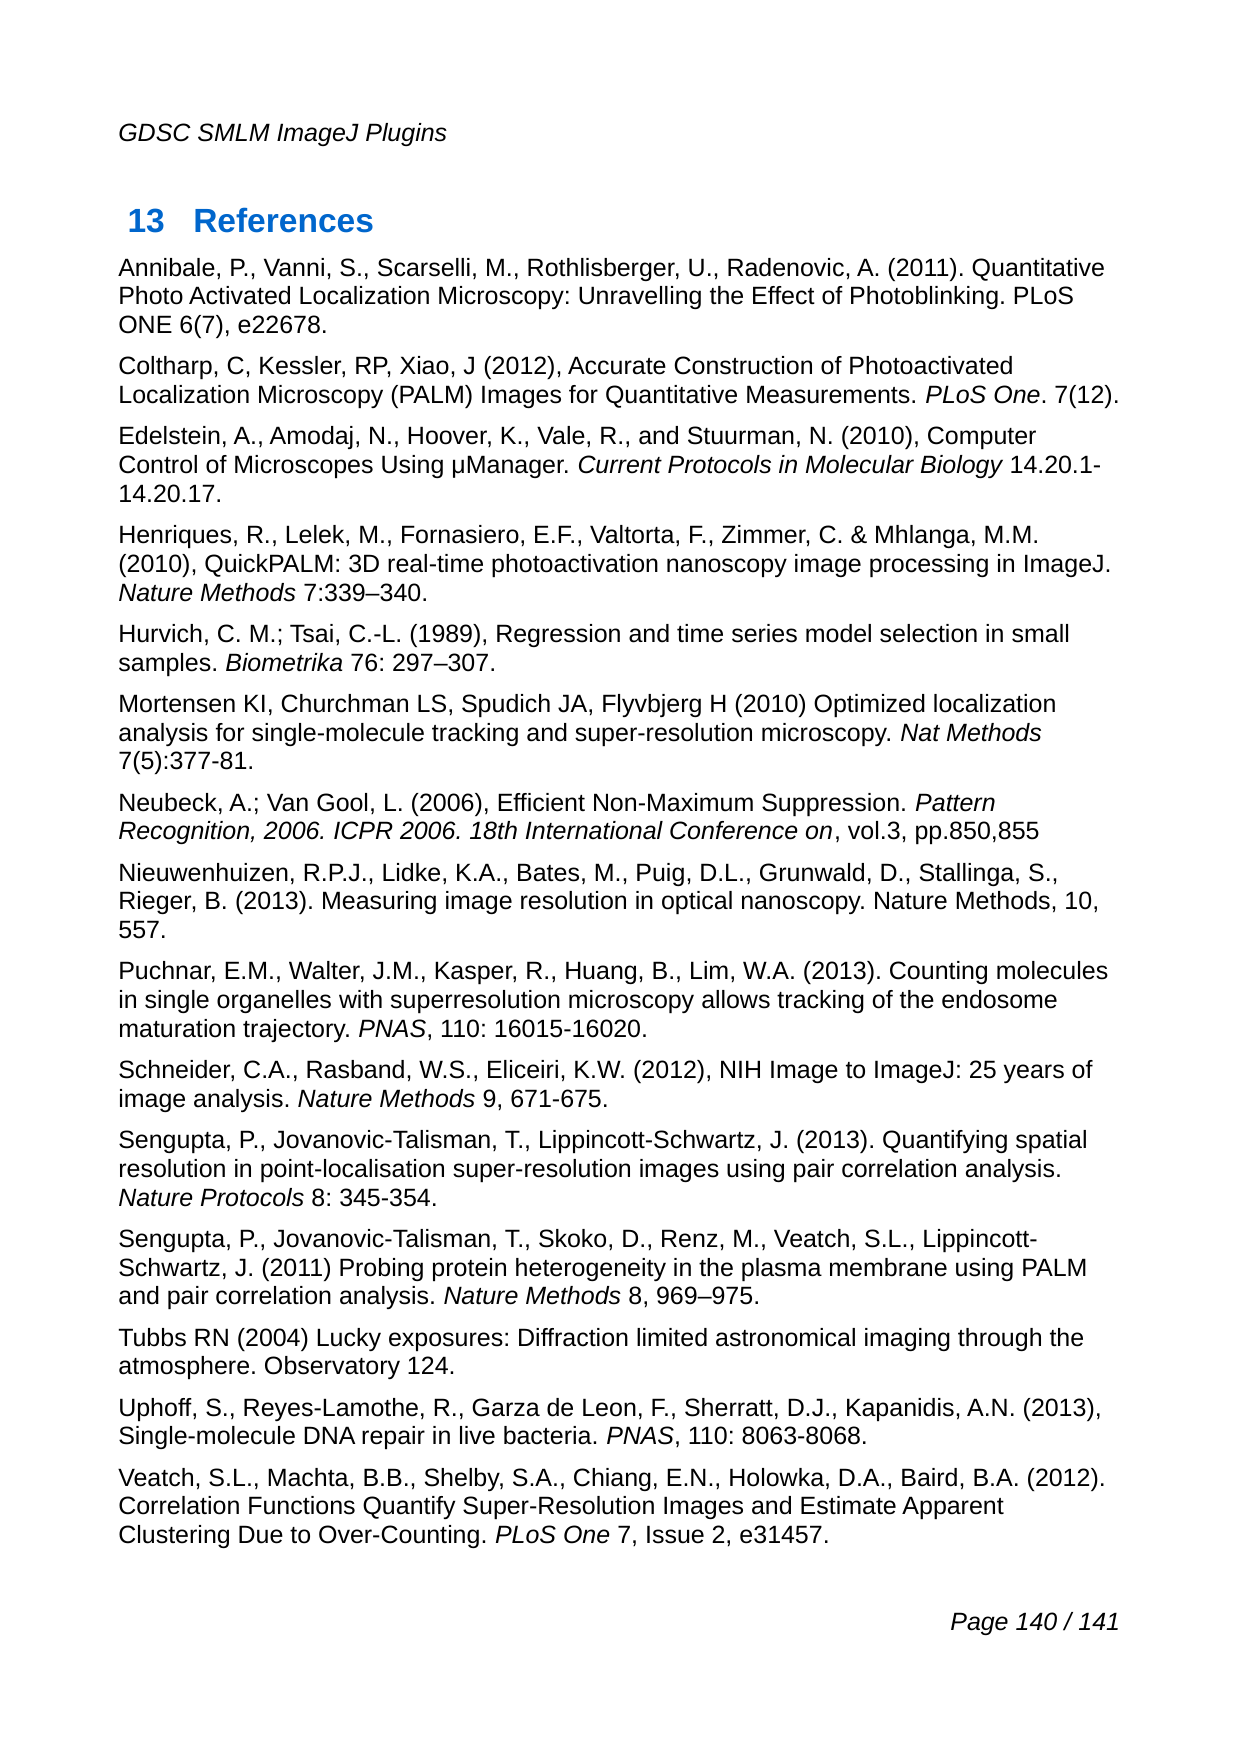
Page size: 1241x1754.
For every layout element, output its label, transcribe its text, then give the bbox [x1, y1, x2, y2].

text Coltharp, C, Kessler, RP, Xiao, J (2012), Accurate Construction of Photoactivated Localization Microscopy (PALM) Images for Quantitative Measurements. PLoS One. 7(12). [118, 351, 1122, 409]
text Veatch, S.L., Machta, B.B., Shelby, S.A., Chiang, E.N., Holowka, D.A., Baird, B.A. (2012). Correlation Functions Quantify Super-Resolution Images and Estimate Apparent Clustering Due to Over-Counting. PLoS One 7, Issue 2, e31457. [118, 1462, 1122, 1549]
text Edelstein, A., Amodaj, N., Hoover, K., Vale, R., and Stuurman, N. (2010), Computer Control of Microscopes Using μManager. Current Protocols in Molecular Biology 14.20.1-14.20.17. [118, 421, 1122, 507]
text Schneider, C.A., Rasband, W.S., Eliceiri, K.W. (2012), NIH Image to ImageJ: 25 years of image analysis. Nature Methods 9, 671-675. [118, 1055, 1122, 1112]
text Hurvich, C. M.; Tsai, C.-L. (1989), Regression and time series model selection in small samples. Biometrika 76: 297–307. [118, 619, 1122, 676]
text Uphoff, S., Reyes-Lamothe, R., Garza de Leon, F., Sherratt, D.J., Kapanidis, A.N. (2013), Single-molecule DNA repair in live bacteria. PNAS, 110: 8063-8068. [118, 1392, 1122, 1450]
text Henriques, R., Lelek, M., Fornasiero, E.F., Valtorta, F., Zimmer, C. & Mhlanga, M.M. (2010), QuickPALM: 3D real-time photoactivation nanoscopy image processing in ImageJ. Nature Methods 7:339–340. [118, 520, 1122, 606]
text Puchnar, E.M., Walter, J.M., Kasper, R., Huang, B., Lim, W.A. (2013). Counting molecules in single organelles with superresolution microscopy allows tracking of the endosome maturation trajectory. PNAS, 110: 16015-16020. [118, 956, 1122, 1042]
text Sengupta, P., Jovanovic-Talisman, T., Lippincott-Schwartz, J. (2013). Quantifying spatial resolution in point-localisation super-resolution images using pair correlation analysis. Nature Protocols 8: 345-354. [118, 1125, 1122, 1211]
text Sengupta, P., Jovanovic-Talisman, T., Skoko, D., Renz, M., Veatch, S.L., Lippincott-Schwartz, J. (2011) Probing protein heterogeneity in the plasma membrane using PALM and pair correlation analysis. Nature Methods 8, 969–975. [118, 1224, 1122, 1310]
text Tubbs RN (2004) Lucky exposures: Diffraction limited astronomical imaging through the atmosphere. Observatory 124. [118, 1322, 1122, 1380]
text Annibale, P., Vanni, S., Scarselli, M., Rothlisberger, U., Radenovic, A. (2011). Quantitative Photo Activated Localization Microscopy: Unravelling the Effect of Photoblinking. PLoS ONE 6(7), e22678. [118, 252, 1122, 339]
text Neubeck, A.; Van Gool, L. (2006), Efficient Non-Maximum Suppression. Pattern Recognition, 2006. ICPR 2006. 18th International Conference on, vol.3, pp.850,855 [118, 787, 1122, 845]
text Mortensen KI, Churchman LS, Spudich JA, Flyvbjerg H (2010) Optimized localization analysis for single-molecule tracking and super-resolution microscopy. Nat Methods 7(5):377-81. [118, 689, 1122, 775]
subtitle References [118, 201, 1122, 240]
text Nieuwenhuizen, R.P.J., Lidke, K.A., Bates, M., Puig, D.L., Grunwald, D., Stallinga, S., Rieger, B. (2013). Measuring image resolution in optical nanoscopy. Nature Methods, 10, 557. [118, 857, 1122, 944]
